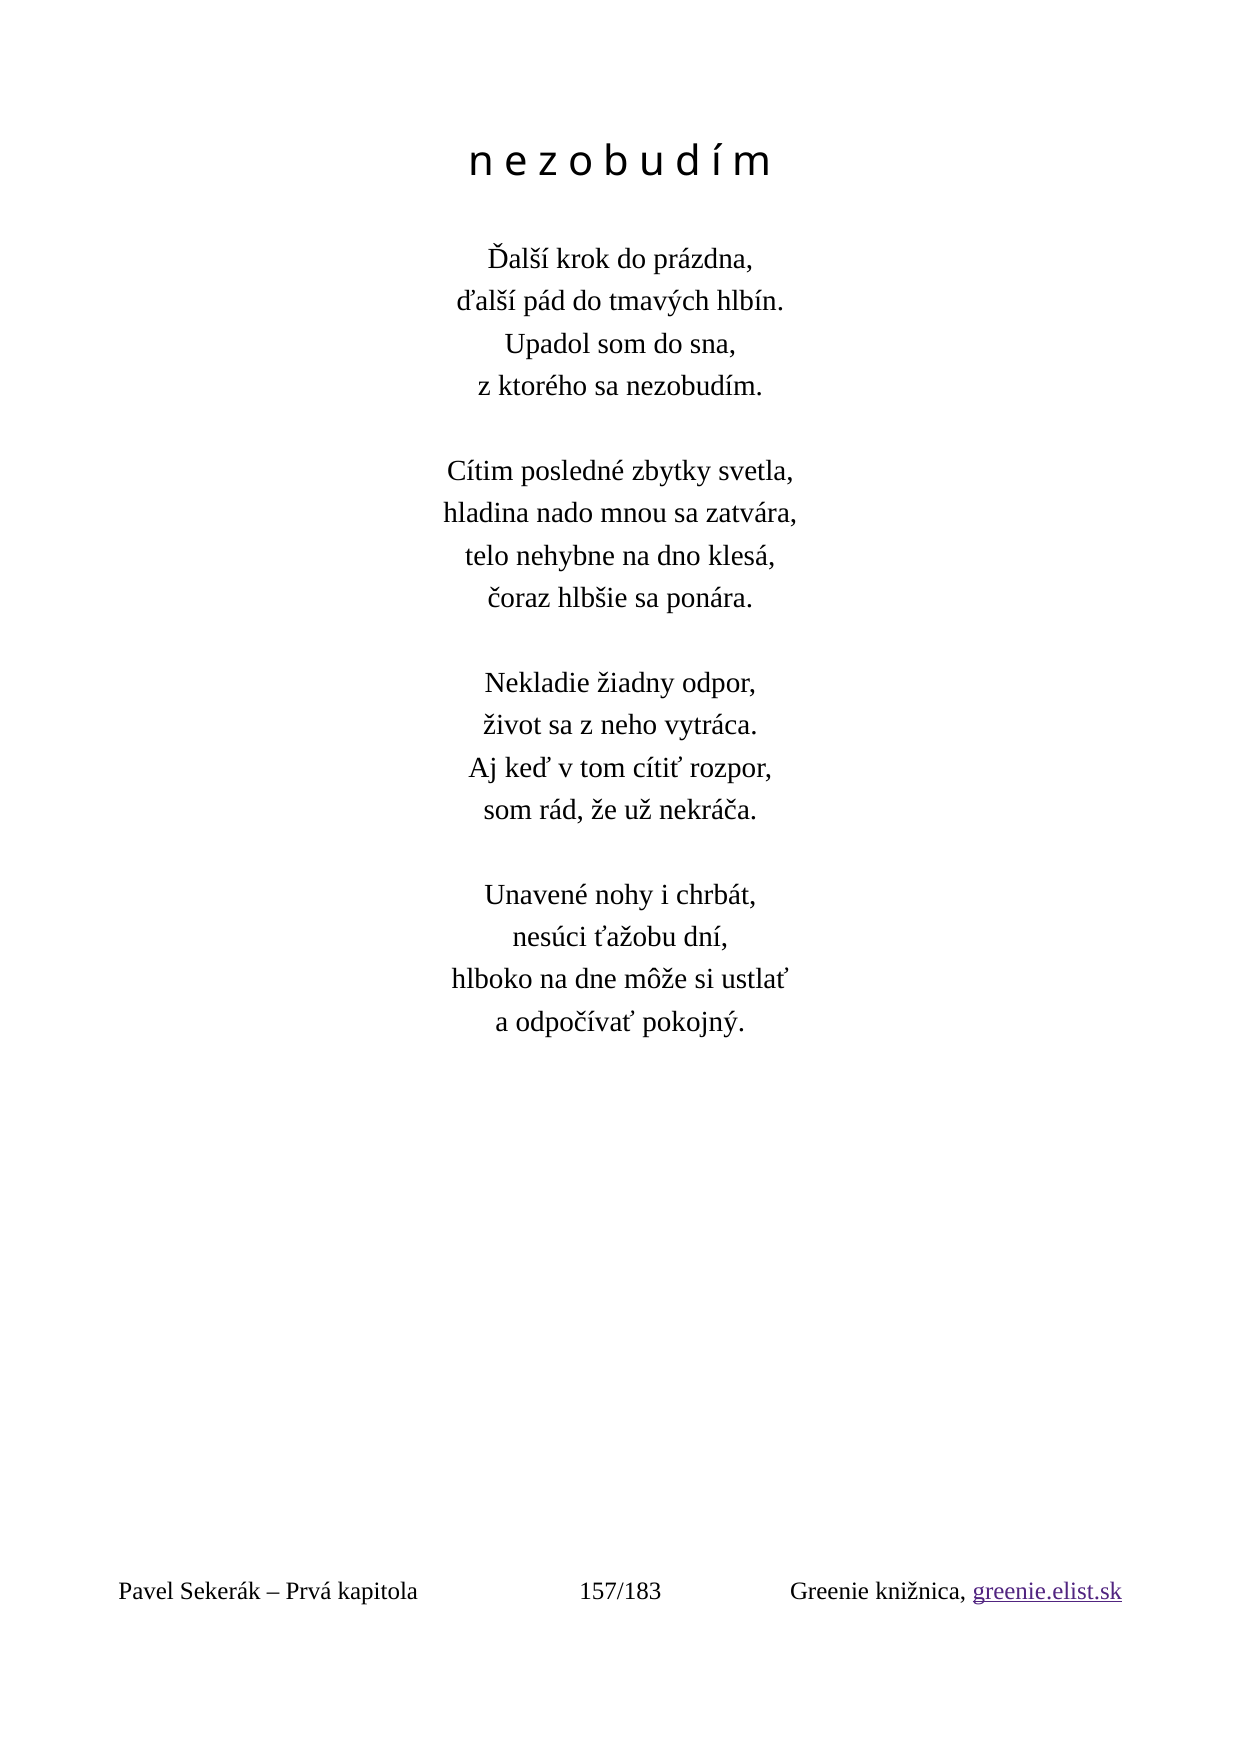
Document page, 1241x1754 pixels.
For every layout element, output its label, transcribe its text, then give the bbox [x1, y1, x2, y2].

text Upadol som do sna, [106, 326, 1134, 359]
text Aj keď v tom cítiť rozpor, [106, 750, 1134, 783]
text čoraz hlbšie sa ponára. [106, 580, 1134, 614]
text Ďalší krok do prázdna, [106, 241, 1134, 274]
text ďalší pád do tmavých hlbín. [106, 283, 1134, 317]
text telo nehybne na dno klesá, [106, 538, 1134, 571]
text nesúci ťažobu dní, [106, 919, 1134, 953]
text hlboko na dne môže si ustlať [106, 962, 1134, 995]
text Unavené nohy i chrbát, [106, 877, 1134, 910]
text Nekladie žiadny odpor, [106, 665, 1134, 698]
text život sa z neho vytráca. [106, 707, 1134, 741]
text a odpočívať pokojný. [106, 1004, 1134, 1038]
text som rád, že už nekráča. [106, 792, 1134, 826]
subtitle nezobudím [106, 131, 1134, 188]
text Cítim posledné zbytky svetla, [106, 453, 1134, 486]
text hladina nado mnou sa zatvára, [106, 495, 1134, 529]
text z ktorého sa nezobudím. [106, 368, 1134, 402]
